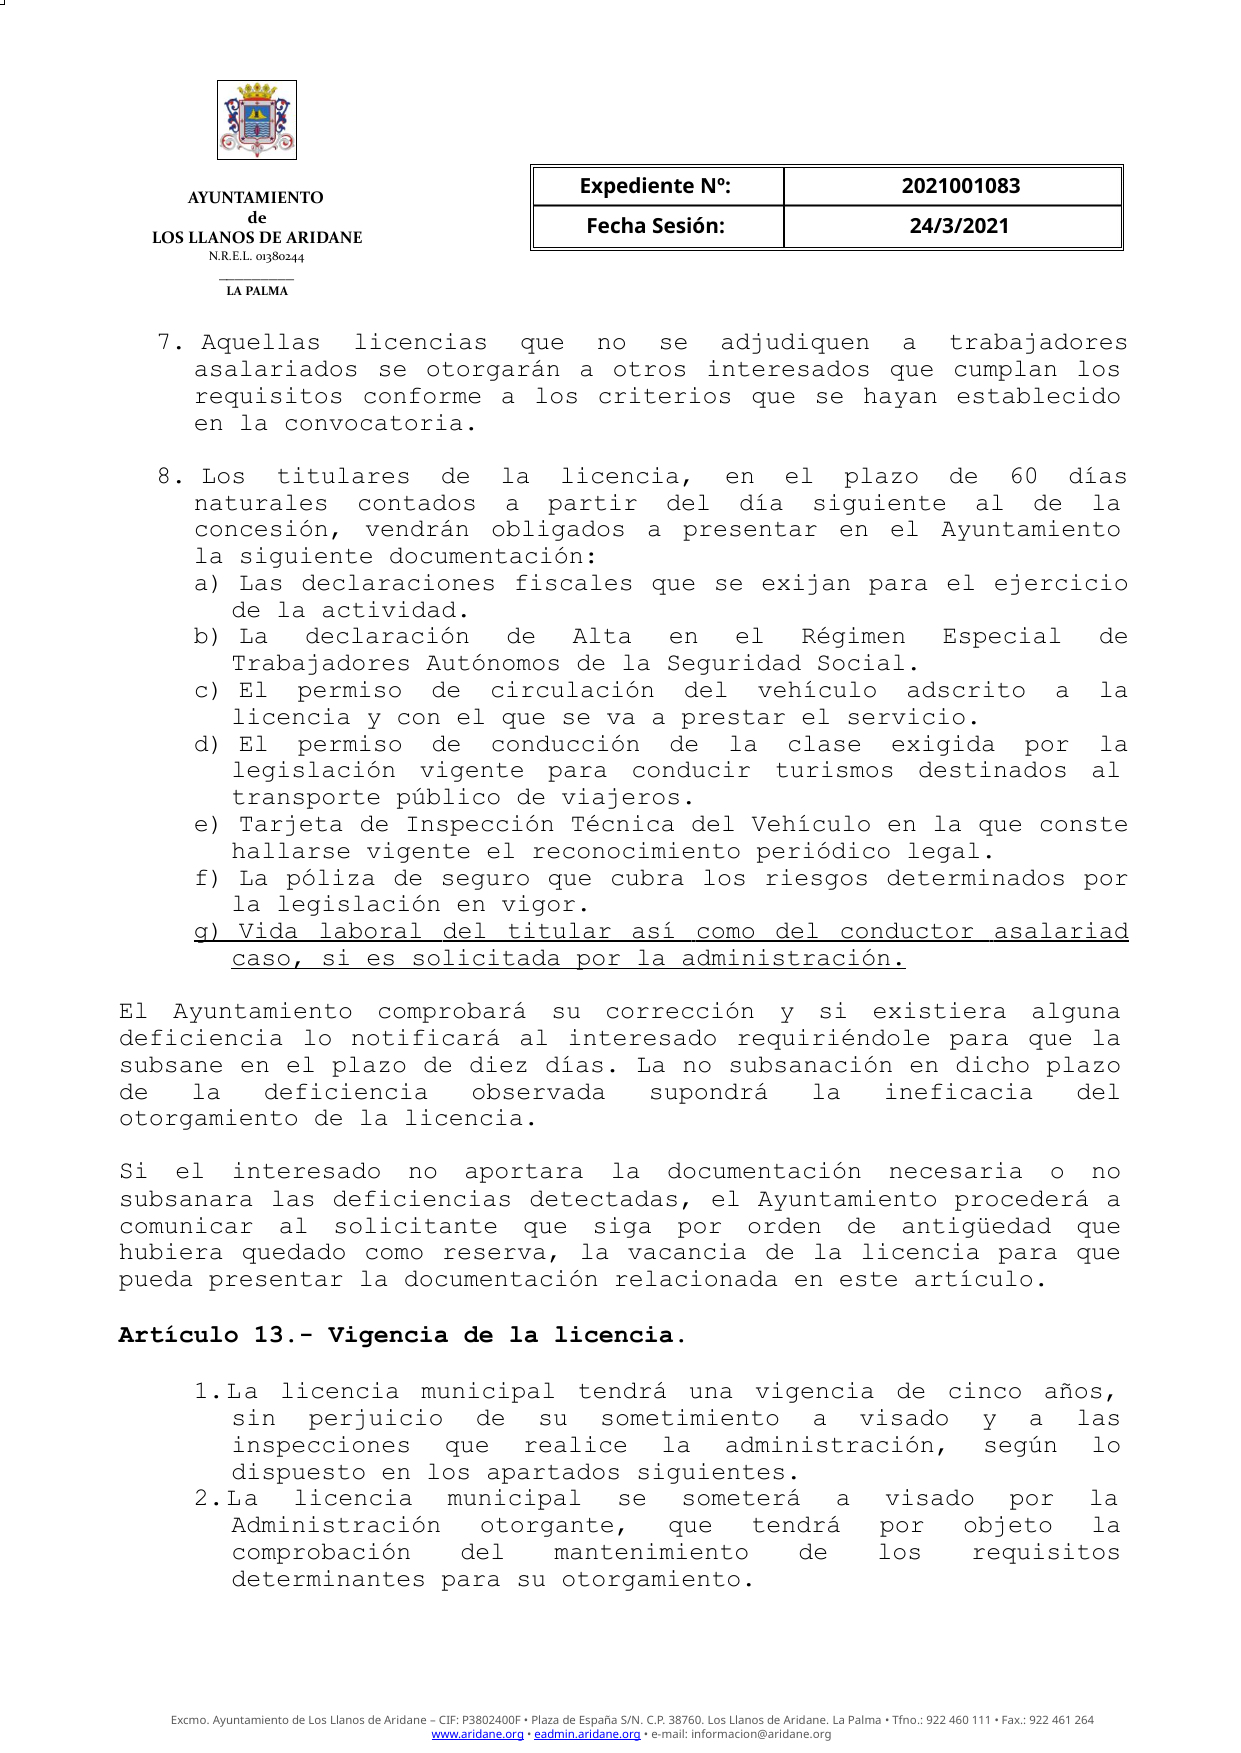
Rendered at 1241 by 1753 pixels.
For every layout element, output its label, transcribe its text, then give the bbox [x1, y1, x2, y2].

text subsane en el plazo de diez días. La no subsanación en dicho plazo [119, 1051, 1146, 1078]
text b) La declaración de Alta en el Régimen Especial de [194, 622, 1146, 649]
text en la convocatoria. [194, 408, 1146, 435]
text de la actividad. [231, 596, 1146, 622]
text 2 [194, 1483, 209, 1511]
text . Aquellas licencias que no se adjudiquen a trabajadores [171, 327, 1146, 355]
text 8 [156, 460, 171, 489]
text a) Las declaraciones fiscales que se exijan para el ejercicio [194, 568, 1146, 596]
text www.aridane.org • eadmin.aridane.org • e-mail: informacion@aridane.org [431, 1727, 1095, 1741]
text requisitos conforme a los criterios que se hayan establecido [194, 382, 1146, 408]
text determinantes para su otorgamiento. [231, 1565, 1146, 1592]
text f) La póliza de seguro que cubra los riesgos determinados por [194, 863, 1146, 890]
text dispuesto en los apartados siguientes. [231, 1458, 1146, 1483]
text g) Vida laboral del titular así como del conductor asalariad [194, 915, 1146, 944]
text N.R.E.L. 01380244 [208, 250, 327, 262]
text El Ayuntamiento comprobará su corrección y si existiera alguna [119, 996, 1146, 1024]
text de la deficiencia observada supondrá la ineficacia del [119, 1078, 1146, 1104]
text naturales contados a partir del día siguiente al de la [194, 489, 1146, 516]
text 2021001083 [902, 173, 1059, 198]
text hallarse vigente el reconocimiento periódico legal. [231, 837, 1146, 863]
text e) Tarjeta de Inspección Técnica del Vehículo en la que conste [194, 810, 1146, 837]
text _ [317, 266, 327, 282]
text Trabajadores Autónomos de la Seguridad Social. [231, 649, 1146, 676]
text concesión, vendrán obligados a presentar en el Ayuntamiento [194, 516, 1146, 542]
text caso, si es solicitada por la administración. [231, 944, 1146, 971]
text legislación vigente para conducir turismos destinados al [231, 757, 1146, 783]
text Fecha Sesión: [586, 214, 761, 239]
text hubiera quedado como reserva, la vacancia de la licencia para que [119, 1238, 1146, 1265]
text Si el interesado no aportara la documentación necesaria o no [119, 1156, 1146, 1185]
text . Los titulares de la licencia, en el plazo de 60 días [171, 460, 1146, 489]
text Administración otorgante, que tendrá por objeto la [231, 1511, 1146, 1538]
text Artículo 13.- Vigencia de la licencia. [119, 1320, 714, 1348]
text inspecciones que realice la administración, según lo [231, 1431, 1146, 1458]
text la siguiente documentación: [194, 542, 1146, 568]
text .La licencia municipal tendrá una vigencia de cinco años, [209, 1376, 1146, 1404]
text LOS LLANOS DE ARIDANE [152, 230, 387, 247]
picture [531, 165, 1123, 250]
text ________ [226, 266, 317, 282]
text sin perjuicio de su sometimiento a visado y a las [231, 1404, 1146, 1431]
text .La licencia municipal se someterá a visado por la [209, 1483, 1146, 1511]
text asalariados se otorgarán a otros interesados que cumplan los [194, 355, 1146, 382]
text transporte público de viajeros. [231, 783, 1146, 810]
text la legislación en vigor. [231, 890, 1146, 915]
text c) El permiso de circulación del vehículo adscrito a la [194, 676, 1146, 703]
text Expediente Nº: [579, 173, 761, 198]
text de [247, 210, 387, 227]
text 24/3/2021 [909, 214, 1059, 239]
text comprobación del mantenimiento de los requisitos [231, 1538, 1146, 1565]
text subsanara las deficiencias detectadas, el Ayuntamiento procederá a [119, 1185, 1146, 1212]
text AYUNTAMIENTO [188, 190, 387, 207]
text 7 [156, 327, 171, 355]
text _ [219, 266, 226, 279]
text otorgamiento de la licencia. [119, 1104, 1146, 1131]
picture [218, 81, 296, 159]
text LA PALMA [226, 286, 317, 298]
text d) El permiso de conducción de la clase exigida por la [194, 730, 1146, 757]
text 1 [194, 1376, 209, 1404]
text Excmo. Ayuntamiento de Los Llanos de Aridane – CIF: P3802400F • Plaza de España S/N. C.P. 38760. Los Llanos de Aridane. La Palma • Tfno.: 922 460 111 • Fax.: 922 461 264 [171, 1713, 1095, 1727]
text comunicar al solicitante que siga por orden de antigüedad que [119, 1212, 1146, 1238]
text licencia y con el que se va a prestar el servicio. [231, 703, 1146, 730]
text deficiencia lo notificará al interesado requiriéndole para que la [119, 1024, 1146, 1051]
text pueda presentar la documentación relacionada en este artículo. [119, 1265, 1146, 1292]
